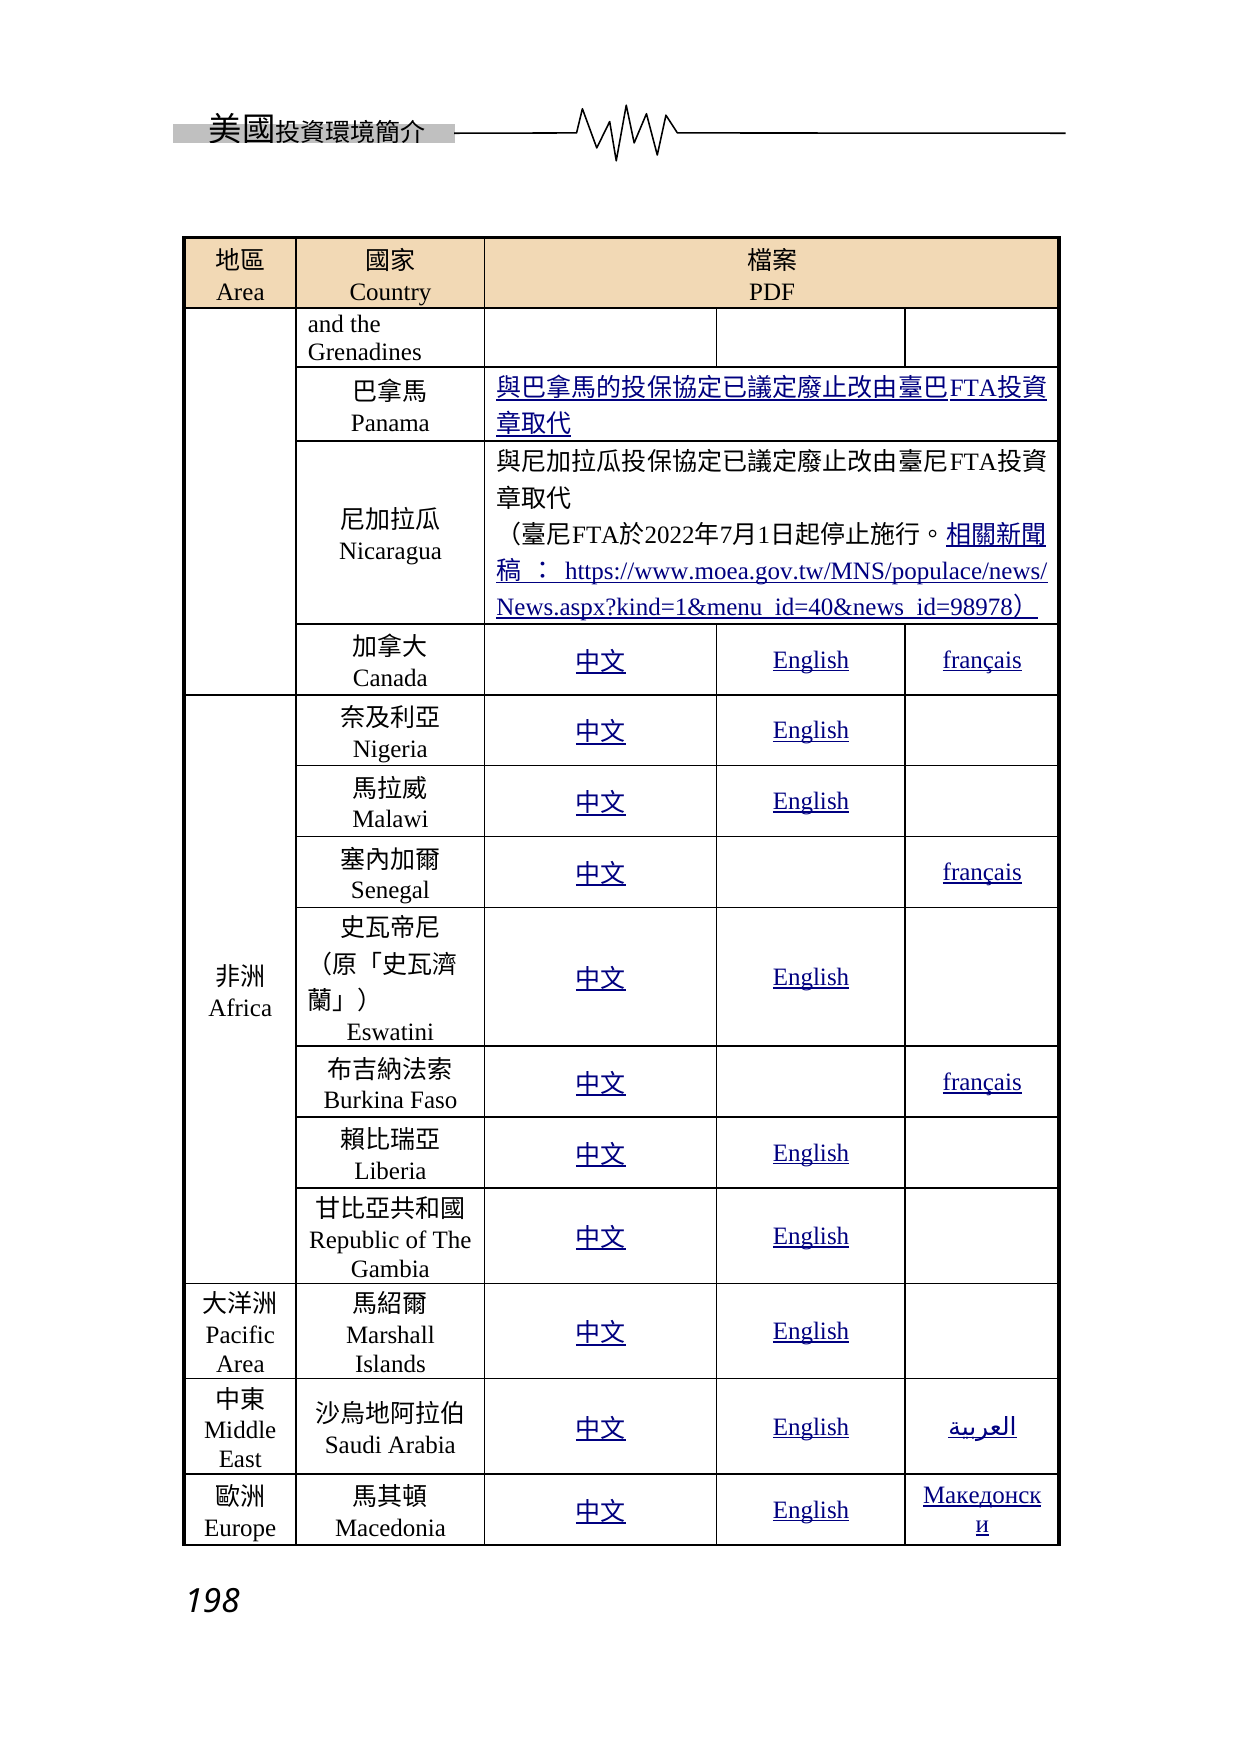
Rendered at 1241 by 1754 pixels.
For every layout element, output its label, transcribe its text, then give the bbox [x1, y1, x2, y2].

table_cell 與巴拿馬的投保協定已議定廢止改由臺巴FTA投資章取代 [485, 368, 1057, 440]
table_cell 尼加拉瓜 Nicaragua [297, 442, 484, 623]
table_cell English [717, 1284, 904, 1378]
table_cell français [906, 1047, 1057, 1116]
table_cell 與尼加拉瓜投保協定已議定廢止改由臺尼FTA投資章取代 （臺尼FTA於2022年7月1日起停止施行。相關新聞稿：https://www.moea.gov.tw/MNS/populace/news/News.aspx?kind=1&menu_id=40&news_id=98978） [485, 442, 1057, 623]
table_cell English [717, 766, 904, 836]
table_cell [485, 309, 716, 366]
table_header 地區 Area [186, 239, 295, 307]
table_cell français [906, 837, 1057, 906]
table_cell [906, 696, 1057, 765]
table_cell 史瓦帝尼 （原「史瓦濟蘭」） Eswatini [297, 908, 484, 1045]
table_cell 馬其頓 Macedonia [297, 1475, 484, 1544]
table_cell 甘比亞共和國 Republic of The Gambia [297, 1189, 484, 1282]
table_cell [906, 1284, 1057, 1378]
table_cell 中文 [485, 908, 716, 1045]
table_cell [906, 908, 1057, 1045]
table_cell English [717, 1475, 904, 1544]
table_cell français [906, 625, 1057, 694]
table_cell 沙烏地阿拉伯 Saudi Arabia [297, 1379, 484, 1473]
table_cell 非洲 Africa [186, 696, 295, 1282]
table_cell العربية [906, 1379, 1057, 1473]
table_cell 中東 Middle East [186, 1379, 295, 1473]
table_cell English [717, 1118, 904, 1187]
table_cell 塞內加爾 Senegal [297, 837, 484, 906]
table_cell 賴比瑞亞 Liberia [297, 1118, 484, 1187]
table_cell Македонски [906, 1475, 1057, 1544]
table_cell 歐洲 Europe [186, 1475, 295, 1544]
table_cell 奈及利亞 Nigeria [297, 696, 484, 765]
table_cell 加拿大 Canada [297, 625, 484, 694]
table_cell English [717, 908, 904, 1045]
table_cell and the Grenadines [297, 309, 484, 366]
table_cell 中文 [485, 625, 716, 694]
table_cell 大洋洲 Pacific Area [186, 1284, 295, 1378]
table_cell 馬紹爾 Marshall Islands [297, 1284, 484, 1378]
table_cell [717, 1047, 904, 1116]
table_cell 中文 [485, 1189, 716, 1282]
table_cell 布吉納法索 Burkina Faso [297, 1047, 484, 1116]
table_header 國家 Country [297, 239, 484, 307]
table_cell [906, 1189, 1057, 1282]
table_cell 中文 [485, 837, 716, 906]
table_cell 中文 [485, 1379, 716, 1473]
table_cell [906, 766, 1057, 836]
table_cell [717, 837, 904, 906]
table_cell English [717, 625, 904, 694]
table_cell 中文 [485, 1284, 716, 1378]
table_cell [906, 309, 1057, 366]
table_cell English [717, 696, 904, 765]
table_cell 中文 [485, 1475, 716, 1544]
table_cell 中文 [485, 766, 716, 836]
table_cell 馬拉威 Malawi [297, 766, 484, 836]
table_cell English [717, 1189, 904, 1282]
table_cell 中文 [485, 1118, 716, 1187]
table_cell English [717, 1379, 904, 1473]
table_cell 巴拿馬 Panama [297, 368, 484, 440]
table_cell 中文 [485, 1047, 716, 1116]
table_header 檔案 PDF [485, 239, 1057, 307]
table_cell [906, 1118, 1057, 1187]
table_cell 中文 [485, 696, 716, 765]
table_cell [717, 309, 904, 366]
